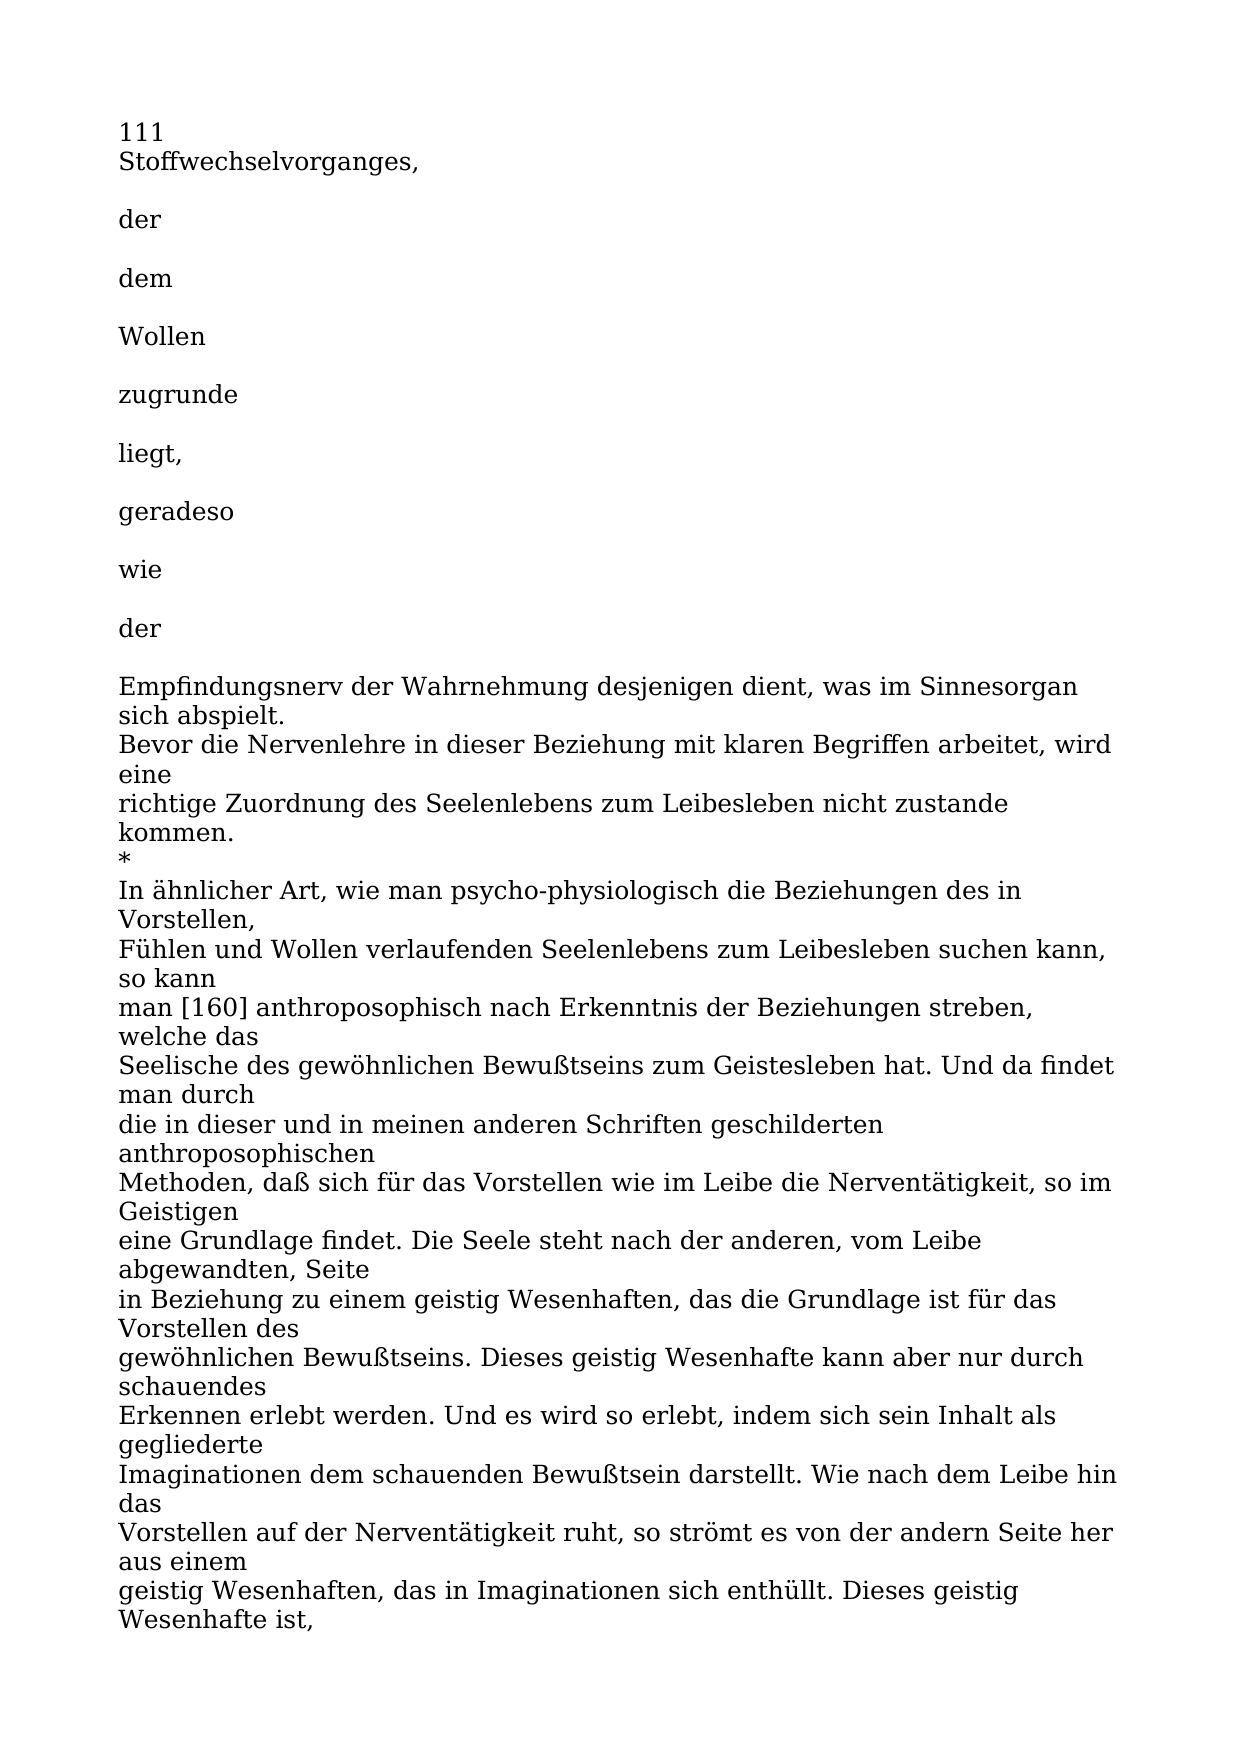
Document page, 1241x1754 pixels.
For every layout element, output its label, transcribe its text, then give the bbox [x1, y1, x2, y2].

text Erkennen erlebt werden. Und es wird so erlebt, indem sich sein Inhalt als gegliederte [118, 1401, 1122, 1460]
text Vorstellen auf der Nerventätigkeit ruht, so strömt es von der andern Seite her aus einem [118, 1518, 1122, 1576]
text Imaginationen dem schauenden Bewußtsein darstellt. Wie nach dem Leibe hin das [118, 1460, 1122, 1518]
text geistig Wesenhaften, das in Imaginationen sich enthüllt. Dieses geistig Wesenhafte ist, [118, 1576, 1122, 1635]
text eine Grundlage findet. Die Seele steht nach der anderen, vom Leibe abgewandten, Seite [118, 1226, 1122, 1285]
text richtige Zuordnung des Seelenlebens zum Leibesleben nicht zustande kommen. [118, 789, 1122, 847]
text Wollen [118, 322, 1122, 351]
text * [118, 847, 1122, 876]
text in Beziehung zu einem geistig Wesenhaften, das die Grundlage ist für das Vorstellen des [118, 1285, 1122, 1343]
text die in dieser und in meinen anderen Schriften geschilderten anthroposophischen [118, 1110, 1122, 1168]
text 111 [118, 118, 1122, 147]
text der [118, 614, 1122, 643]
text Bevor die Nervenlehre in dieser Beziehung mit klaren Begriffen arbeitet, wird eine [118, 731, 1122, 789]
text man [160] anthroposophisch nach Erkenntnis der Beziehungen streben, welche das [118, 993, 1122, 1051]
text der [118, 206, 1122, 235]
text In ähnlicher Art, wie man psycho-physiologisch die Beziehungen des in Vorstellen, [118, 876, 1122, 935]
text liegt, [118, 439, 1122, 468]
text Fühlen und Wollen verlaufenden Seelenlebens zum Leibesleben suchen kann, so kann [118, 935, 1122, 993]
text wie [118, 556, 1122, 585]
text zugrunde [118, 381, 1122, 410]
text dem [118, 264, 1122, 293]
text Stoffwechselvorganges, [118, 147, 1122, 176]
text Empfindungsnerv der Wahrnehmung desjenigen dient, was im Sinnesorgan sich abspielt. [118, 672, 1122, 731]
text gewöhnlichen Bewußtseins. Dieses geistig Wesenhafte kann aber nur durch schauendes [118, 1343, 1122, 1401]
text Seelische des gewöhnlichen Bewußtseins zum Geistesleben hat. Und da findet man durch [118, 1051, 1122, 1110]
text geradeso [118, 497, 1122, 526]
text Methoden, daß sich für das Vorstellen wie im Leibe die Nerventätigkeit, so im Geistigen [118, 1168, 1122, 1226]
